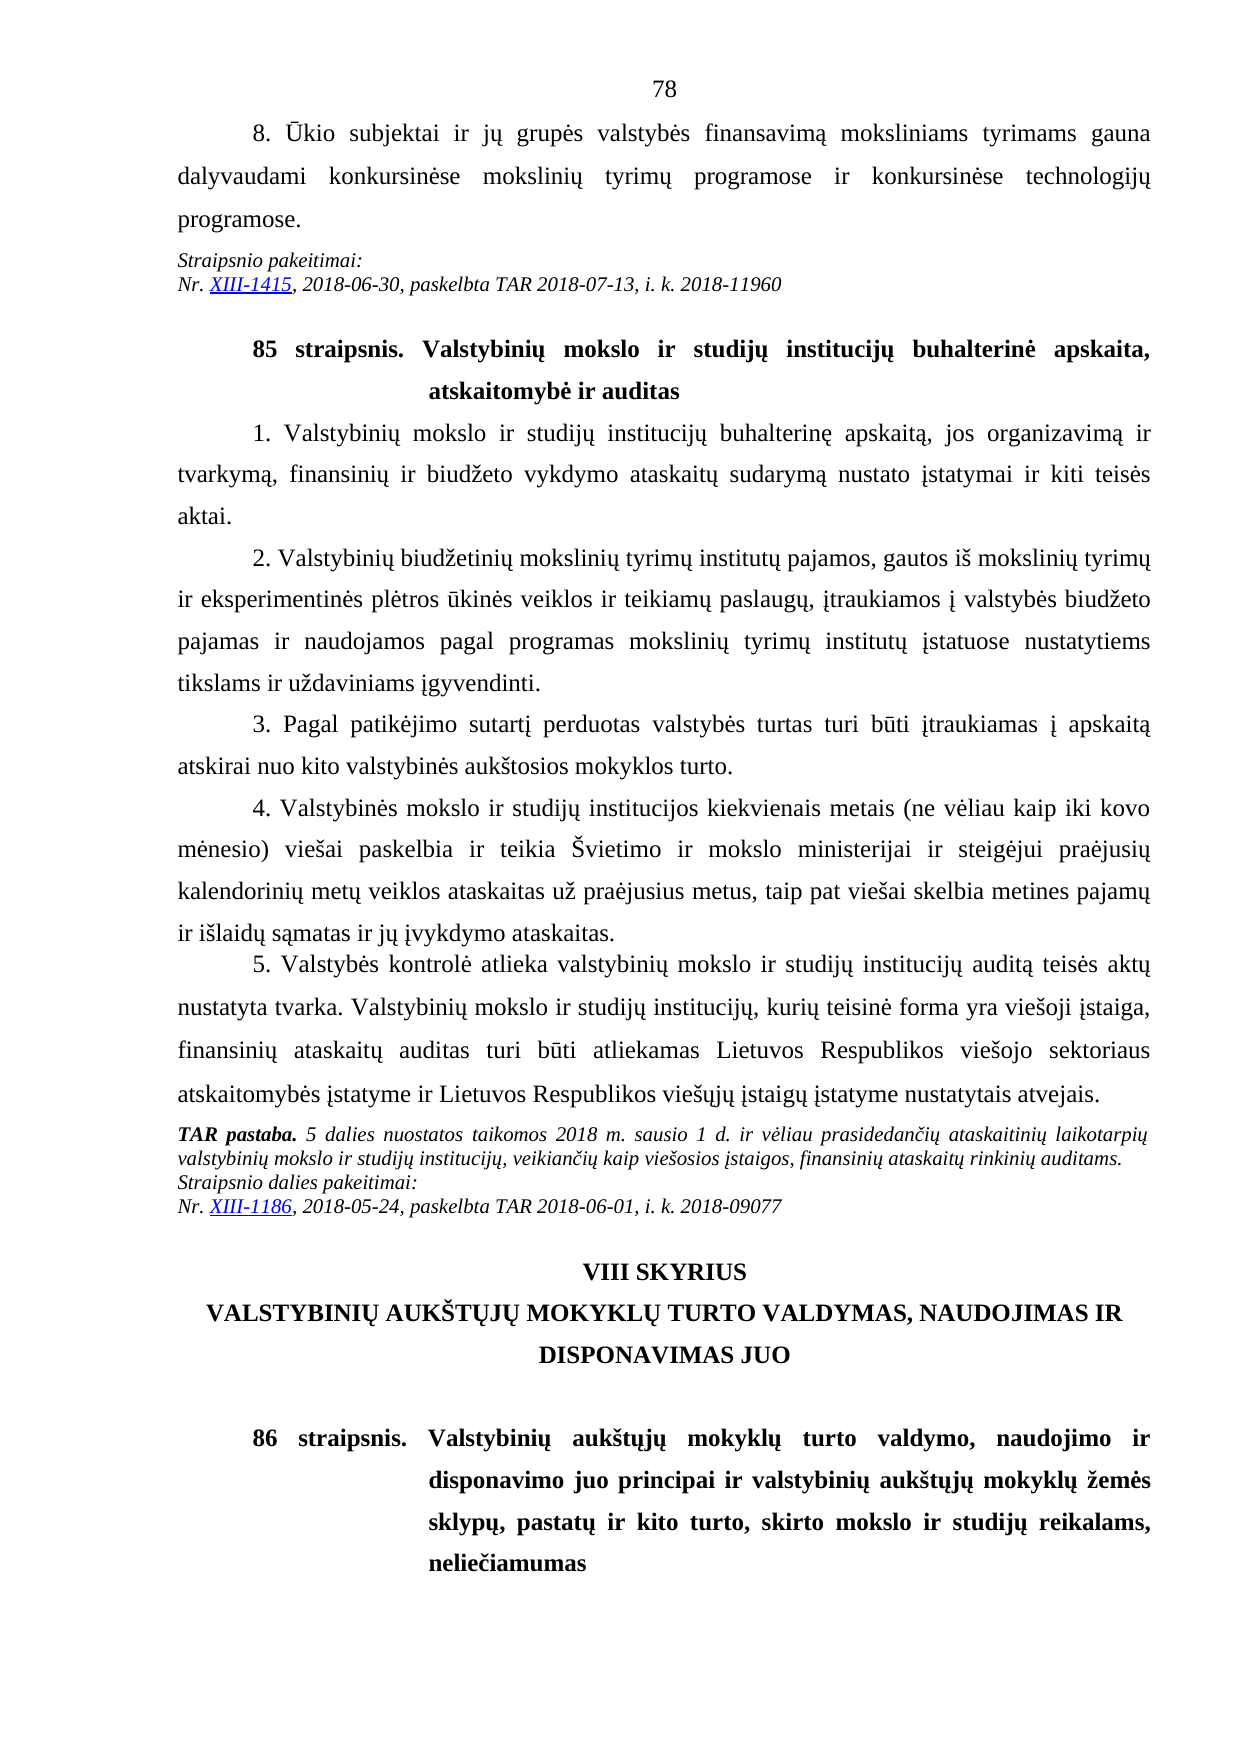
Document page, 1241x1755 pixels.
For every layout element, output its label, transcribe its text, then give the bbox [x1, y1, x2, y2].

text 1. Valstybinių mokslo ir studijų institucijų buhalterinę apskaitą, jos organizavimą ir tvarkymą, finansinių ir biudžeto vykdymo ataskaitų sudarymą nustato įstatymai ir kiti teisės aktai. [177, 408, 1152, 533]
text Straipsnio dalies pakeitimai: [177, 1170, 1152, 1194]
text Nr. XIII-1415, 2018-06-30, paskelbta TAR 2018-07-13, i. k. 2018-11960 [177, 272, 1152, 296]
text 2. Valstybinių biudžetinių mokslinių tyrimų institutų pajamos, gautos iš mokslinių tyrimų ir eksperimentinės plėtros ūkinės veiklos ir teikiamų paslaugų, įtraukiamos į valstybės biudžeto pajamas ir naudojamos pagal programas mokslinių tyrimų institutų įstatuose nustatytiems tikslams ir uždaviniams įgyvendinti. [177, 533, 1152, 699]
text 8. Ūkio subjektai ir jų grupės valstybės finansavimą moksliniams tyrimams gauna dalyvaudami konkursinėse mokslinių tyrimų programose ir konkursinėse technologijų programose. [177, 118, 1152, 233]
text Nr. XIII-1186, 2018-05-24, paskelbta TAR 2018-06-01, i. k. 2018-09077 [177, 1194, 1152, 1218]
text VIII SKYRIUS [177, 1247, 1152, 1288]
text 3. Pagal patikėjimo sutartį perduotas valstybės turtas turi būti įtraukiamas į apskaitą atskirai nuo kito valstybinės aukštosios mokyklos turto. [177, 699, 1152, 783]
text 86 straipsnis. Valstybinių aukštųjų mokyklų turto valdymo, naudojimo ir disponavimo juo principai ir valstybinių aukštųjų mokyklų žemės sklypų, pastatų ir kito turto, skirto mokslo ir studijų reikalams, neliečiamumas [252, 1413, 1152, 1580]
text Straipsnio pakeitimai: [177, 247, 1152, 272]
text 85 straipsnis. Valstybinių mokslo ir studijų institucijų buhalterinė apskaita, atskaitomybė ir auditas [252, 324, 1152, 408]
text 5. Valstybės kontrolė atlieka valstybinių mokslo ir studijų institucijų auditą teisės aktų nustatyta tvarka. Valstybinių mokslo ir studijų institucijų, kurių teisinė forma yra viešoji įstaiga, finansinių ataskaitų auditas turi būti atliekamas Lietuvos Respublikos viešojo sektoriaus atskaitomybės įstatyme ir Lietuvos Respublikos viešųjų įstaigų įstatyme nustatytais atvejais. [177, 949, 1152, 1107]
text VALSTYBINIŲ AUKŠTŲJŲ MOKYKLŲ TURTO VALDYMAS, NAUDOJIMAS IR DISPONAVIMAS JUO [177, 1288, 1152, 1372]
text 4. Valstybinės mokslo ir studijų institucijos kiekvienais metais (ne vėliau kaip iki kovo mėnesio) viešai paskelbia ir teikia Švietimo ir mokslo ministerijai ir steigėjui praėjusių kalendorinių metų veiklos ataskaitas už praėjusius metus, taip pat viešai skelbia metines pajamų ir išlaidų sąmatas ir jų įvykdymo ataskaitas. [177, 783, 1152, 949]
text TAR pastaba. 5 dalies nuostatos taikomos 2018 m. sausio 1 d. ir vėliau prasidedančių ataskaitinių laikotarpių valstybinių mokslo ir studijų institucijų, veikiančių kaip viešosios įstaigos, finansinių ataskaitų rinkinių auditams. [177, 1122, 1152, 1170]
